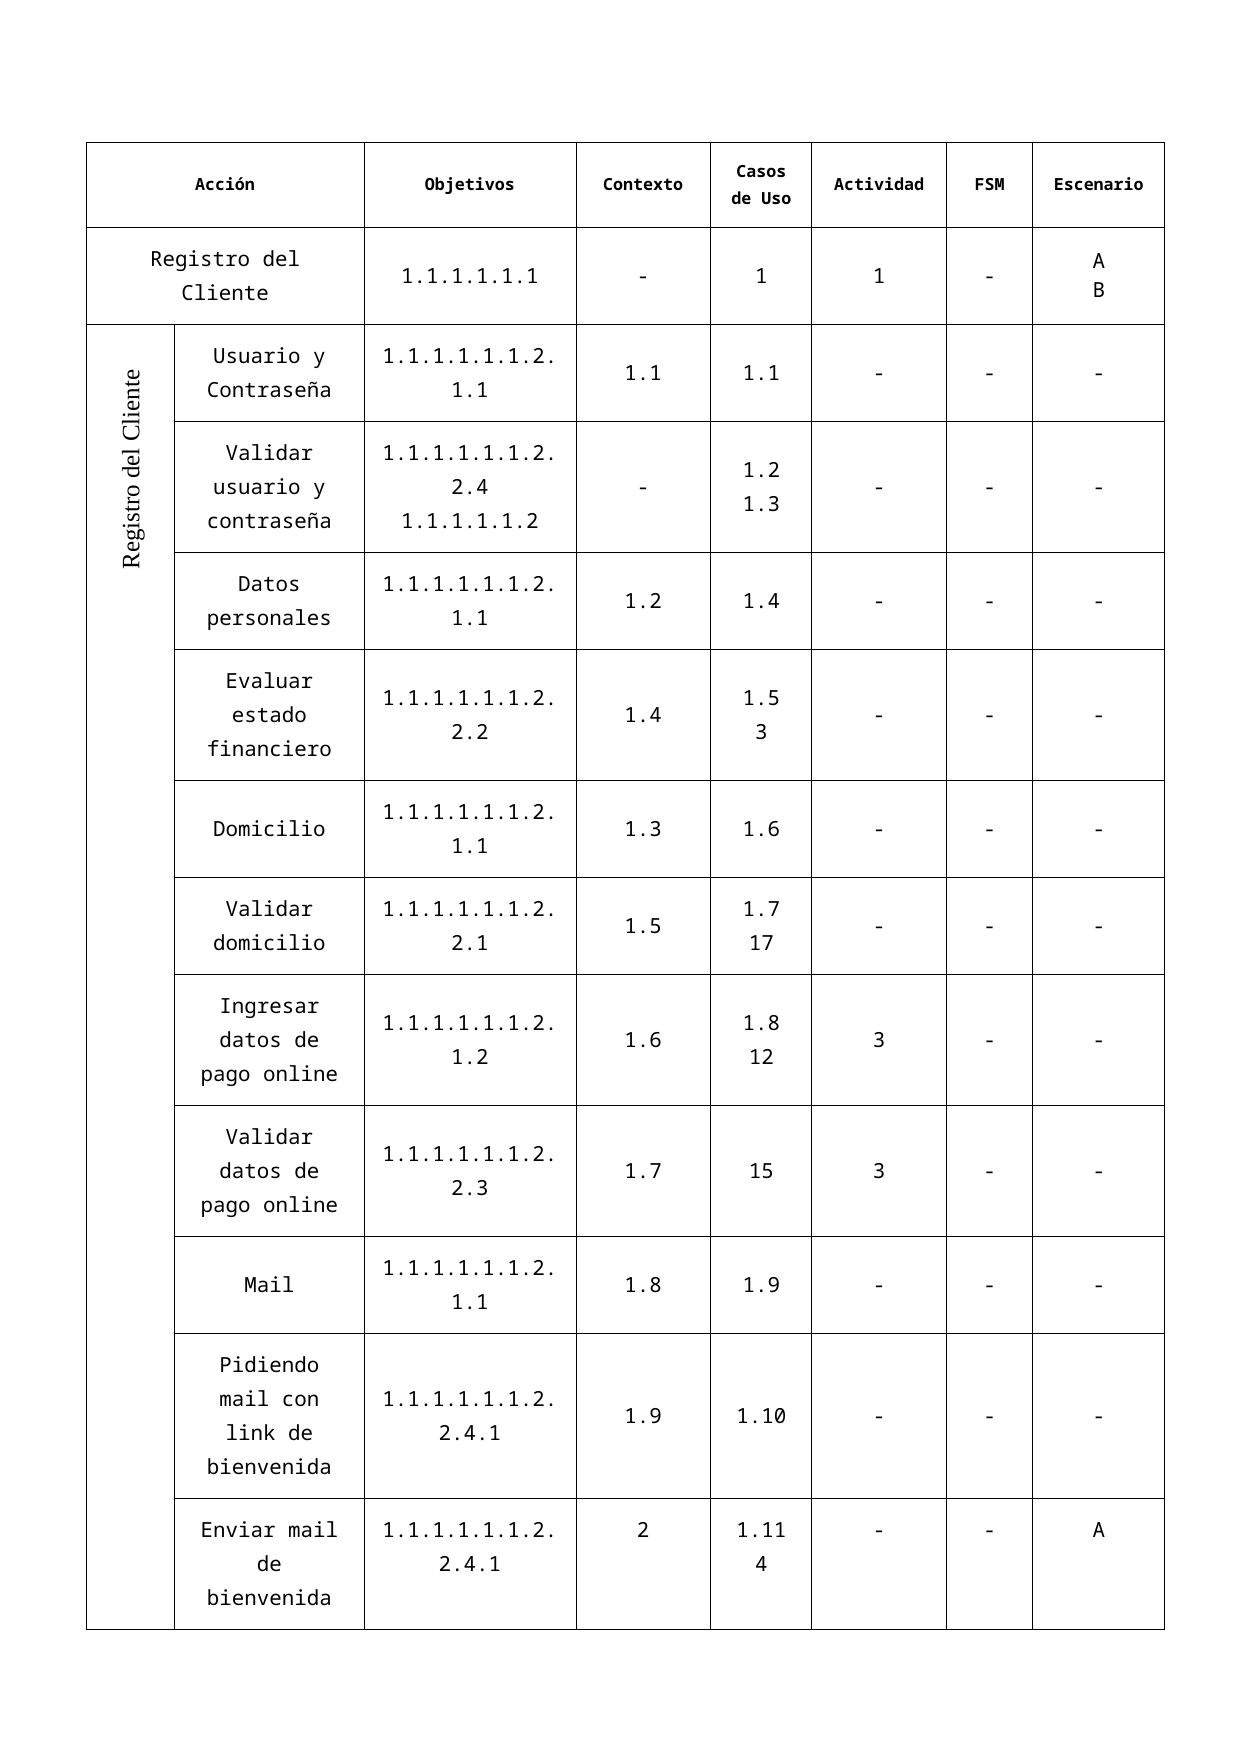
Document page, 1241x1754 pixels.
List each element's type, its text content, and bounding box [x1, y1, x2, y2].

table_cell Mail [175, 1237, 364, 1333]
table_cell A [1033, 1499, 1164, 1629]
table_cell 1.1.1.1.1.1.2.1.2 [365, 975, 576, 1104]
table_cell 1.6 [711, 781, 811, 877]
table_cell A B [1033, 228, 1164, 323]
table_cell 3 [812, 975, 946, 1104]
table_cell - [947, 325, 1032, 421]
table_cell - [947, 228, 1032, 323]
table_cell - [947, 781, 1032, 877]
table_cell - [812, 325, 946, 421]
table_cell 1.8 [577, 1237, 710, 1333]
table_cell 1 [711, 228, 811, 323]
table_cell - [947, 975, 1032, 1104]
table_cell - [1033, 422, 1164, 552]
table_cell Enviar mail de bienvenida [175, 1499, 364, 1629]
table_cell - [947, 1106, 1032, 1236]
table_cell 1.1.1.1.1.1.2.1.1 [365, 553, 576, 648]
table_cell - [1033, 975, 1164, 1104]
table_cell Evaluar estado financiero [175, 650, 364, 779]
table_cell - [1033, 650, 1164, 779]
table_cell 3 [812, 1106, 946, 1236]
table_header Objetivos [365, 143, 576, 227]
table_header Actividad [812, 143, 946, 227]
table_cell Datos personales [175, 553, 364, 648]
table_cell - [1033, 1106, 1164, 1236]
table_cell 1.1.1.1.1.1.2.1.1 [365, 781, 576, 877]
table_cell Domicilio [175, 781, 364, 877]
table_cell 1.1.1.1.1.1.2.1.1 [365, 1237, 576, 1333]
table_cell - [1033, 781, 1164, 877]
table_cell Pidiendo mail con link de bienvenida [175, 1334, 364, 1498]
table_header FSM [947, 143, 1032, 227]
table_cell 1.11 4 [711, 1499, 811, 1629]
table_header Contexto [577, 143, 710, 227]
table_cell - [812, 1334, 946, 1498]
table_cell 1.7 17 [711, 878, 811, 973]
table_cell - [812, 781, 946, 877]
table_cell - [577, 422, 710, 552]
table_cell - [1033, 1334, 1164, 1498]
table_cell 1.1.1.1.1.1.2.2.2 [365, 650, 576, 779]
table_header Acción [87, 143, 364, 227]
table_cell 15 [711, 1106, 811, 1236]
table_cell - [947, 650, 1032, 779]
table_cell 1.1 [711, 325, 811, 421]
table_cell 1.1.1.1.1.1 [365, 228, 576, 323]
table_cell - [1033, 325, 1164, 421]
table_cell - [947, 1237, 1032, 1333]
table_cell - [947, 422, 1032, 552]
table_cell - [1033, 553, 1164, 648]
table_cell Ingresar datos de pago online [175, 975, 364, 1104]
table_cell - [812, 422, 946, 552]
table_cell 1.9 [711, 1237, 811, 1333]
table_cell - [812, 1237, 946, 1333]
table_cell 1.5 [577, 878, 710, 973]
table_cell - [947, 1499, 1032, 1629]
table_cell - [947, 1334, 1032, 1498]
table_cell - [812, 650, 946, 779]
table_cell 1.7 [577, 1106, 710, 1236]
table_cell 2 [577, 1499, 710, 1629]
table_cell - [812, 878, 946, 973]
table_cell 1.1.1.1.1.1.2.1.1 [365, 325, 576, 421]
table_cell - [1033, 878, 1164, 973]
table_cell Registro del Cliente [87, 325, 174, 1629]
table_cell Validar domicilio [175, 878, 364, 973]
table_cell 1.1 [577, 325, 710, 421]
table_cell Registro del Cliente [87, 228, 364, 323]
table_cell - [947, 878, 1032, 973]
table_cell - [1033, 1237, 1164, 1333]
table_cell 1.1.1.1.1.1.2.2.3 [365, 1106, 576, 1236]
table_cell 1.1.1.1.1.1.2.2.1 [365, 878, 576, 973]
table_cell 1.1.1.1.1.1.2.2.4.1 [365, 1334, 576, 1498]
table_header Escenario [1033, 143, 1164, 227]
table_cell 1.3 [577, 781, 710, 877]
table_cell 1.10 [711, 1334, 811, 1498]
table_header Casos de Uso [711, 143, 811, 227]
table_cell Usuario y Contraseña [175, 325, 364, 421]
table_cell 1.9 [577, 1334, 710, 1498]
table_cell - [812, 1499, 946, 1629]
table_cell - [812, 553, 946, 648]
table_cell 1.1.1.1.1.1.2.2.4.1 [365, 1499, 576, 1629]
table_cell 1.6 [577, 975, 710, 1104]
table_cell 1.4 [577, 650, 710, 779]
table_cell 1 [812, 228, 946, 323]
table_cell Validar datos de pago online [175, 1106, 364, 1236]
table_cell 1.8 12 [711, 975, 811, 1104]
table_cell 1.1.1.1.1.1.2.2.4 1.1.1.1.1.2 [365, 422, 576, 552]
table_cell - [577, 228, 710, 323]
table_cell - [947, 553, 1032, 648]
table_cell 1.2 [577, 553, 710, 648]
table_cell 1.4 [711, 553, 811, 648]
table_cell 1.2 1.3 [711, 422, 811, 552]
table_cell Validar usuario y contraseña [175, 422, 364, 552]
table_cell 1.5 3 [711, 650, 811, 779]
